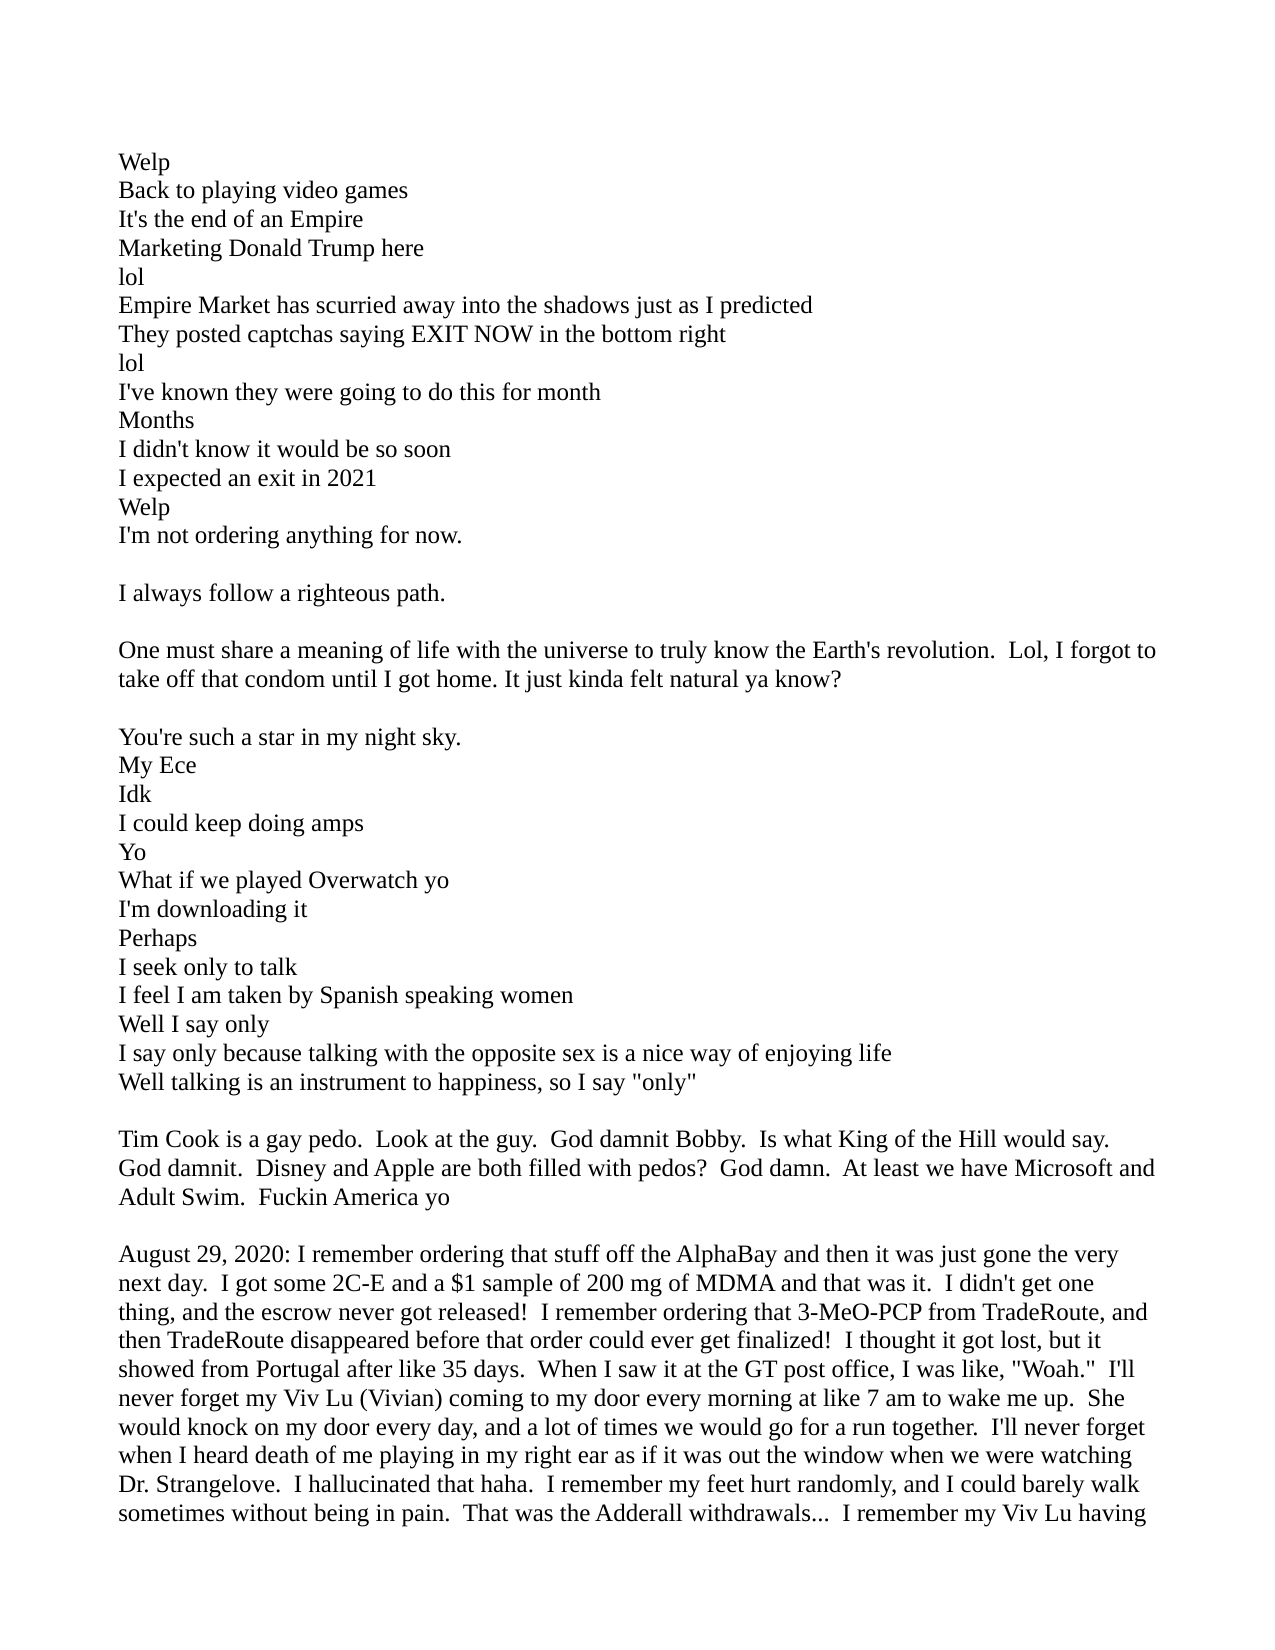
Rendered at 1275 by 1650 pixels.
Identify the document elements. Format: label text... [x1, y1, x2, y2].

text Tim Cook is a gay pedo. Look at the guy. God damnit Bobby. Is what King of the Hill would say. God damnit. Disney and Apple are both filled with pedos? God damn. At least we have Microsoft and Adult Swim. Fuckin America yo [118, 1124, 1157, 1211]
text Welp [118, 147, 1157, 176]
text Marketing Donald Trump here [118, 233, 1157, 262]
text I seek only to talk [118, 952, 1157, 981]
text Months [118, 406, 1157, 434]
text You're such a star in my night sky. [118, 722, 1157, 751]
text Well I say only [118, 1009, 1157, 1038]
text They posted captchas saying EXIT NOW in the bottom right [118, 319, 1157, 348]
text I always follow a righteous path. [118, 578, 1157, 607]
text I didn't know it would be so soon [118, 434, 1157, 463]
text lol [118, 348, 1157, 377]
text Idk [118, 779, 1157, 808]
text lol [118, 262, 1157, 291]
text Empire Market has scurried away into the shadows just as I predicted [118, 291, 1157, 319]
text It's the end of an Empire [118, 204, 1157, 233]
text I feel I am taken by Spanish speaking women [118, 981, 1157, 1009]
text Yo [118, 837, 1157, 866]
text One must share a meaning of life with the universe to truly know the Earth's revolution. Lol, I forgot to take off that condom until I got home. It just kinda felt natural ya know? [118, 636, 1157, 693]
text I'm not ordering anything for now. [118, 521, 1157, 549]
text Well talking is an instrument to happiness, so I say "only" [118, 1067, 1157, 1096]
text I've known they were going to do this for month [118, 377, 1157, 406]
text What if we played Overwatch yo [118, 866, 1157, 894]
text Welp [118, 492, 1157, 521]
text I'm downloading it [118, 894, 1157, 923]
text August 29, 2020: I remember ordering that stuff off the AlphaBay and then it was just gone the very next day. I got some 2C-E and a $1 sample of 200 mg of MDMA and that was it. I didn't get one thing, and the escrow never got released! I remember ordering that 3-MeO-PCP from TradeRoute, and then TradeRoute disappeared before that order could ever get finalized! I thought it got lost, but it showed from Portugal after like 35 days. When I saw it at the GT post office, I was like, "Woah." I'll never forget my Viv Lu (Vivian) coming to my door every morning at like 7 am to wake me up. She would knock on my door every day, and a lot of times we would go for a run together. I'll never forget when I heard death of me playing in my right ear as if it was out the window when we were watching Dr. Strangelove. I hallucinated that haha. I remember my feet hurt randomly, and I could barely walk sometimes without being in pain. That was the Adderall withdrawals... I remember my Viv Lu having [118, 1239, 1157, 1527]
text I say only because talking with the opposite sex is a nice way of enjoying life [118, 1038, 1157, 1067]
text I expected an exit in 2021 [118, 463, 1157, 492]
text I could keep doing amps [118, 808, 1157, 837]
text Back to playing video games [118, 176, 1157, 204]
text Perhaps [118, 923, 1157, 952]
text My Ece [118, 751, 1157, 779]
